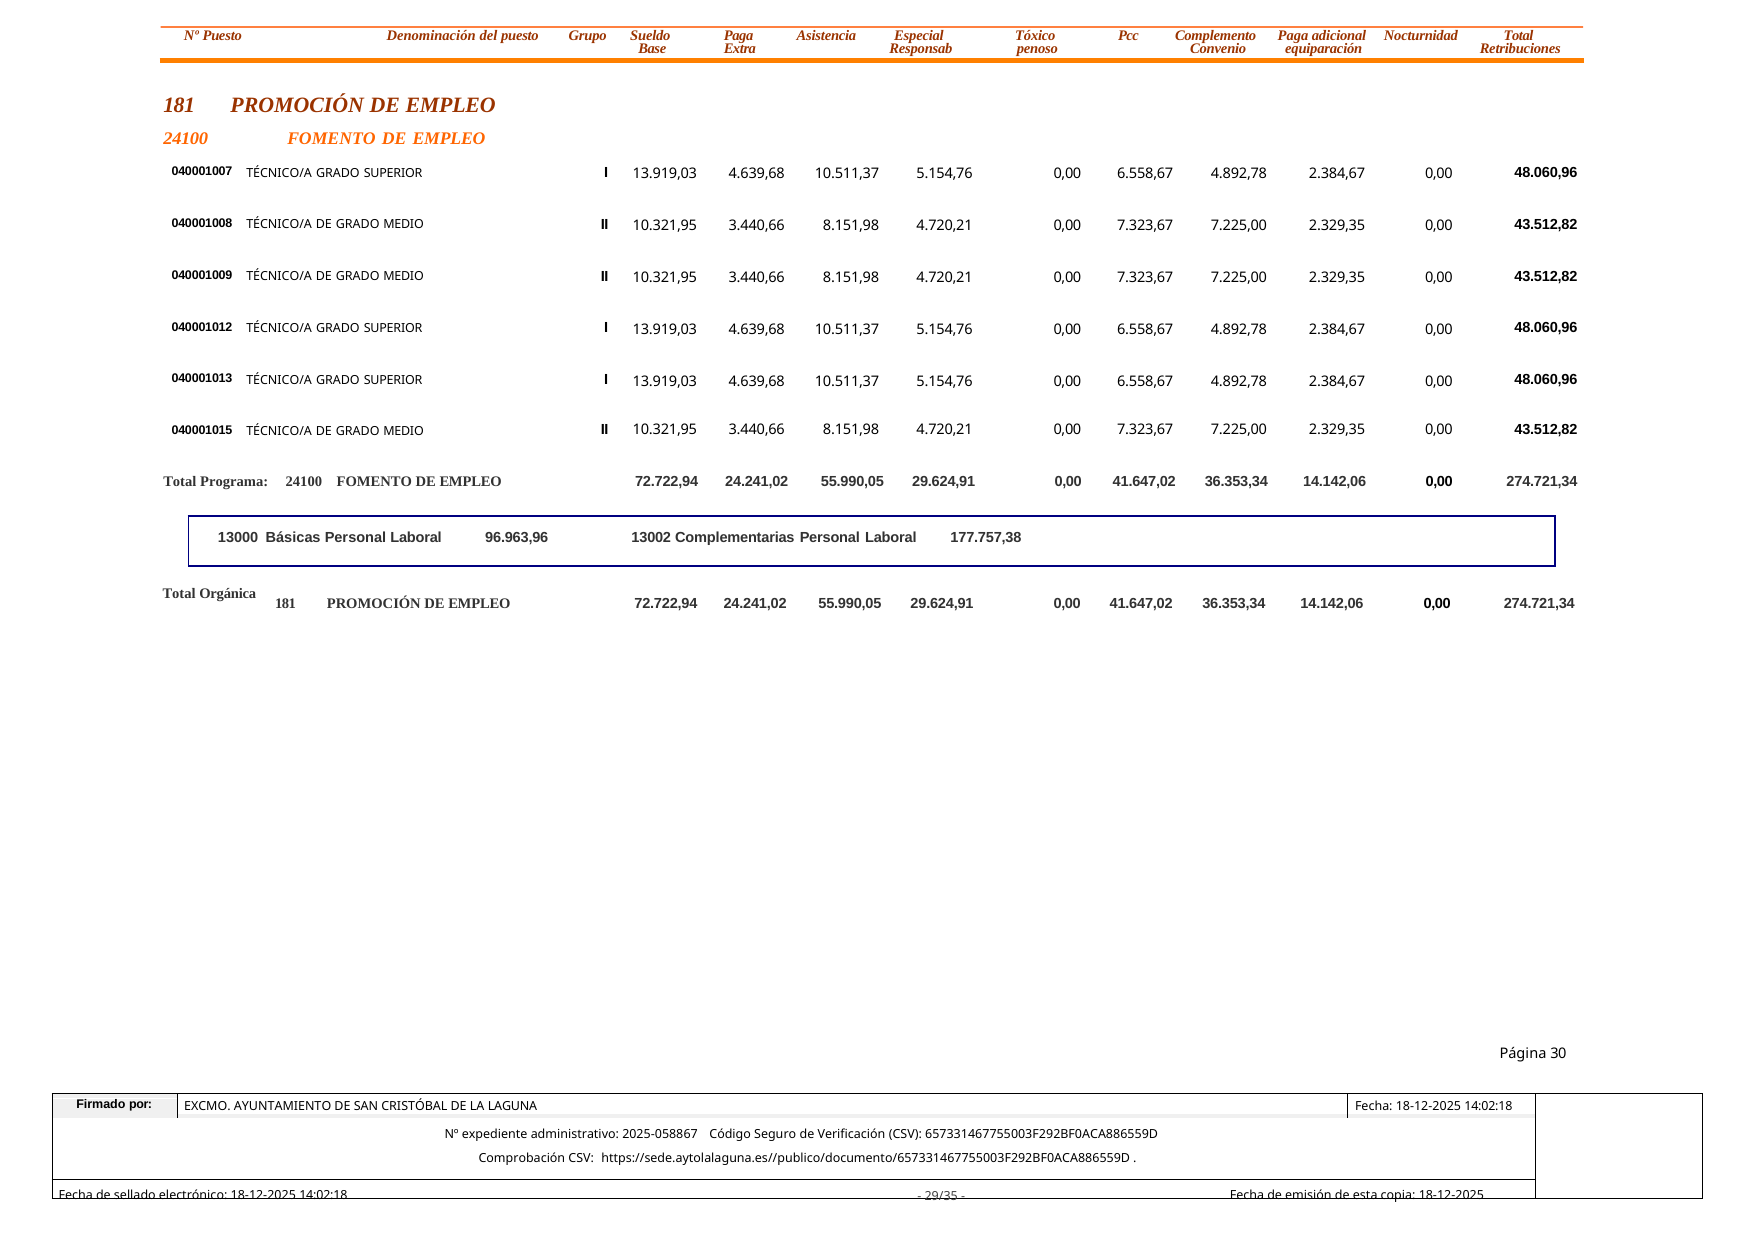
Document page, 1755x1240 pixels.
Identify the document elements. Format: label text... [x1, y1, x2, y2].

table_cell 55.990,05 [793, 440, 886, 491]
table_cell [711, 117, 792, 156]
table_cell 040001013 [160, 353, 239, 405]
table_cell 4.892,78 [1174, 156, 1272, 198]
table_cell 10.321,95 [619, 405, 711, 439]
table_cell [886, 63, 995, 117]
table_cell 7.225,00 [1174, 250, 1272, 302]
table_cell [619, 63, 711, 117]
table_header Nocturnidad [1375, 28, 1469, 58]
table_cell 0,00 [995, 353, 1095, 405]
table_cell 0,00 [1375, 156, 1469, 198]
table_cell 0,00 [995, 405, 1095, 439]
table_cell 4.639,68 [711, 353, 792, 405]
table_header Asistencia [793, 28, 886, 58]
text 181 [275, 595, 297, 612]
table_cell II [554, 198, 619, 250]
table_cell 0,00 [995, 250, 1095, 302]
table_cell 040001007 [160, 156, 239, 198]
table_cell 43.512,82 [1469, 405, 1584, 439]
table_cell 10.321,95 [619, 198, 711, 250]
table_cell I [554, 156, 619, 198]
table_cell [995, 117, 1095, 156]
text 41.647,02 36.353,34 14.142,06 0,00 [1109, 594, 1452, 611]
table_cell 6.558,67 [1095, 156, 1174, 198]
table_cell 040001012 [160, 302, 239, 353]
table_cell 43.512,82 [1469, 198, 1584, 250]
table_cell 48.060,96 [1469, 353, 1584, 405]
table_cell [995, 63, 1095, 117]
table_cell TÉCNICO/A GRADO SUPERIOR [239, 156, 554, 198]
table_cell I [554, 353, 619, 405]
table_cell [1272, 63, 1375, 117]
table_cell 13.919,03 [619, 353, 711, 405]
table_cell [1095, 63, 1174, 117]
text 29.624,91 [910, 594, 975, 611]
table_cell [793, 63, 886, 117]
table_cell 5.154,76 [886, 156, 995, 198]
text 72.722,94 [634, 594, 699, 611]
table_header Complemento Convenio [1174, 28, 1272, 58]
table_cell 7.323,67 [1095, 250, 1174, 302]
table_cell II [554, 405, 619, 439]
table_cell [1375, 117, 1469, 156]
table_cell 8.151,98 [793, 250, 886, 302]
table_cell [886, 117, 995, 156]
table_header Paga adicional equiparación [1272, 28, 1375, 58]
table_cell [1174, 63, 1272, 117]
table_cell 0,00 [995, 156, 1095, 198]
table_cell 8.151,98 [793, 198, 886, 250]
table_cell 0,00 [1375, 198, 1469, 250]
table_cell 0,00 [1375, 353, 1469, 405]
table_cell TÉCNICO/A DE GRADO MEDIO [239, 405, 554, 439]
table_cell 6.558,67 [1095, 353, 1174, 405]
table_cell 4.720,21 [886, 250, 995, 302]
table_cell 7.225,00 [1174, 405, 1272, 439]
table_cell [619, 117, 711, 156]
table_cell 2.329,35 [1272, 198, 1375, 250]
table_cell 0,00 [1375, 405, 1469, 439]
table_cell 0,00 [1375, 250, 1469, 302]
table_cell 0,00 [1375, 302, 1469, 353]
table_cell [1095, 117, 1174, 156]
table_cell 274.721,34 [1469, 440, 1584, 491]
table_cell [1375, 63, 1469, 117]
table_header Tóxico penoso [995, 28, 1095, 58]
table_cell 10.511,37 [793, 302, 886, 353]
table_cell TÉCNICO/A DE GRADO MEDIO [239, 198, 554, 250]
text 274.721,34 [1503, 594, 1710, 611]
text 0,00 [979, 594, 1081, 611]
table_cell 181 PROMOCIÓN DE EMPLEO [160, 63, 554, 117]
table_cell 41.647,02 [1095, 440, 1174, 491]
table_cell [1272, 117, 1375, 156]
table_cell 3.440,66 [711, 198, 792, 250]
table_cell 3.440,66 [711, 405, 792, 439]
table_cell 24.241,02 [711, 440, 792, 491]
table_cell 0,00 [995, 302, 1095, 353]
table_cell 040001015 [160, 405, 239, 439]
table_cell 13.919,03 [619, 302, 711, 353]
table_cell 72.722,94 [554, 440, 711, 491]
table_cell [793, 117, 886, 156]
table_cell 0,00 [1375, 440, 1469, 491]
table_cell I [554, 302, 619, 353]
table_cell 6.558,67 [1095, 302, 1174, 353]
table_cell 48.060,96 [1469, 156, 1584, 198]
table_cell 2.329,35 [1272, 405, 1375, 439]
table_cell 4.892,78 [1174, 353, 1272, 405]
table_header Grupo [554, 28, 619, 58]
table_cell 040001008 [160, 198, 239, 250]
table_header Sueldo Base [619, 28, 711, 58]
table_cell TÉCNICO/A DE GRADO MEDIO [239, 250, 554, 302]
table_cell 2.329,35 [1272, 250, 1375, 302]
table_cell 13.919,03 [619, 156, 711, 198]
table_cell 7.225,00 [1174, 198, 1272, 250]
table_cell 7.323,67 [1095, 198, 1174, 250]
table_cell 29.624,91 [886, 440, 995, 491]
table_header Pcc [1095, 28, 1174, 58]
text 13000 Básicas Personal Laboral 96.963,96 13002 Complementarias Personal Laboral 177.757,38 [218, 528, 1554, 545]
table_cell FOMENTO DE EMPLEO [239, 117, 554, 156]
table_cell 48.060,96 [1469, 302, 1584, 353]
table_cell 4.720,21 [886, 405, 995, 439]
table_cell 5.154,76 [886, 302, 995, 353]
table_cell 14.142,06 [1272, 440, 1375, 491]
table_cell 2.384,67 [1272, 353, 1375, 405]
table_cell 7.323,67 [1095, 405, 1174, 439]
text Total Orgánica [162, 584, 258, 601]
table_cell 2.384,67 [1272, 156, 1375, 198]
table_cell 8.151,98 [793, 405, 886, 439]
table_cell 36.353,34 [1174, 440, 1272, 491]
table_cell 4.720,21 [886, 198, 995, 250]
table_cell 43.512,82 [1469, 250, 1584, 302]
table_cell II [554, 250, 619, 302]
table_header Nº Puesto Denominación del puesto [160, 28, 554, 58]
table_cell 2.384,67 [1272, 302, 1375, 353]
table_cell 4.639,68 [711, 156, 792, 198]
subtitle PROMOCIÓN DE EMPLEO [327, 595, 511, 612]
table_cell 0,00 [995, 198, 1095, 250]
table_cell 4.639,68 [711, 302, 792, 353]
table_cell 10.321,95 [619, 250, 711, 302]
table_cell 10.511,37 [793, 156, 886, 198]
table_cell 0,00 [995, 440, 1095, 491]
table_cell [554, 63, 619, 117]
table_cell 10.511,37 [793, 353, 886, 405]
table_cell [554, 117, 619, 156]
table_cell TÉCNICO/A GRADO SUPERIOR [239, 353, 554, 405]
table_cell 040001009 [160, 250, 239, 302]
table_cell [1469, 117, 1584, 156]
table_header Especial Responsab [886, 28, 995, 58]
table_cell [1469, 63, 1584, 117]
table_header Total Retribuciones [1469, 28, 1584, 58]
table_cell [711, 63, 792, 117]
table_cell 24100 [160, 117, 239, 156]
table_cell TÉCNICO/A GRADO SUPERIOR [239, 302, 554, 353]
table_cell 5.154,76 [886, 353, 995, 405]
table_cell 4.892,78 [1174, 302, 1272, 353]
table_header Paga Extra [711, 28, 792, 58]
table_cell 3.440,66 [711, 250, 792, 302]
table_cell [1174, 117, 1272, 156]
table_cell Total Programa: 24100 FOMENTO DE EMPLEO [160, 440, 554, 491]
text 24.241,02 55.990,05 [723, 594, 883, 611]
